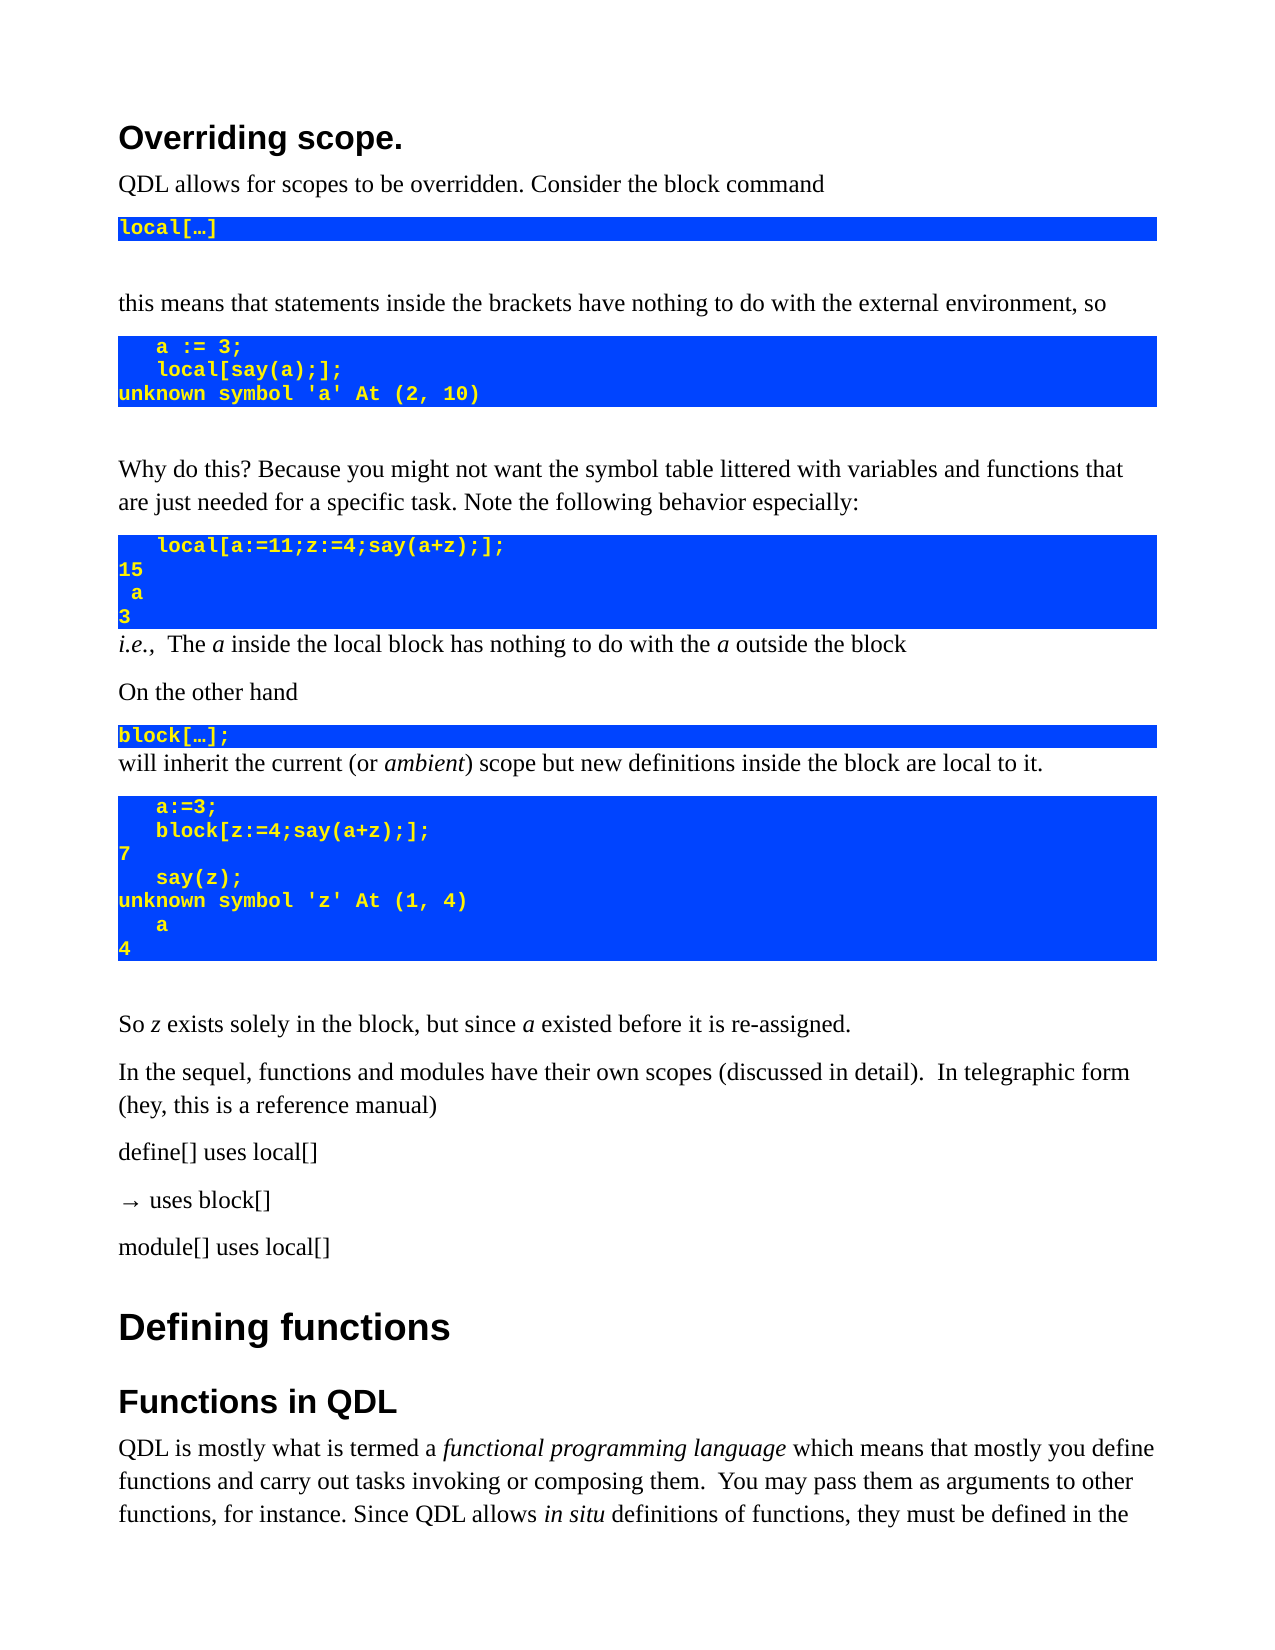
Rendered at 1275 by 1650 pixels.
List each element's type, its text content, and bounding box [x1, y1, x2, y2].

text a [118, 914, 1157, 938]
text module[] uses local[] [118, 1232, 1157, 1261]
subtitle Defining functions [118, 1305, 1157, 1349]
text So z exists solely in the block, but since a existed before it is re-assigned. [118, 1009, 1157, 1038]
text 15 a [118, 558, 1157, 606]
text local[a:=11;z:=4;say(a+z);]; [118, 535, 1157, 558]
text define[] uses local[] [118, 1137, 1157, 1166]
text local[say(a);]; [118, 359, 1157, 383]
text a := 3; [118, 336, 1157, 359]
text local[…] [118, 217, 1157, 241]
text QDL is mostly what is termed a functional programming language which means that mostly you define functions and carry out tasks invoking or composing them. You may pass them as arguments to other functions, for instance. Since QDL allows in situ definitions of functions, they must be defined in the [118, 1433, 1157, 1528]
text → uses block[] [118, 1185, 1157, 1214]
text 7 [118, 843, 1157, 867]
text say(z); [118, 867, 1157, 891]
text will inherit the current (or ambient) scope but new definitions inside the block are local to it. [118, 748, 1157, 777]
subtitle Overriding scope. [118, 118, 1157, 157]
text i.e., The a inside the local block has nothing to do with the a outside the block [118, 629, 1157, 658]
text unknown symbol 'a' At (2, 10) [118, 383, 1157, 407]
subtitle Functions in QDL [118, 1382, 1157, 1421]
text 4 [118, 938, 1157, 961]
text Why do this? Because you might not want the symbol table littered with variables and functions that are just needed for a specific task. Note the following behavior especially: [118, 454, 1157, 516]
text block[z:=4;say(a+z);]; [118, 819, 1157, 843]
text a:=3; [118, 796, 1157, 819]
text In the sequel, functions and modules have their own scopes (discussed in detail). In telegraphic form (hey, this is a reference manual) [118, 1057, 1157, 1118]
text 3 [118, 606, 1157, 629]
text unknown symbol 'z' At (1, 4) [118, 891, 1157, 914]
text block[…]; [118, 725, 1157, 748]
text this means that statements inside the brackets have nothing to do with the external environment, so [118, 288, 1157, 317]
text On the other hand [118, 677, 1157, 706]
text QDL allows for scopes to be overridden. Consider the block command [118, 169, 1157, 198]
